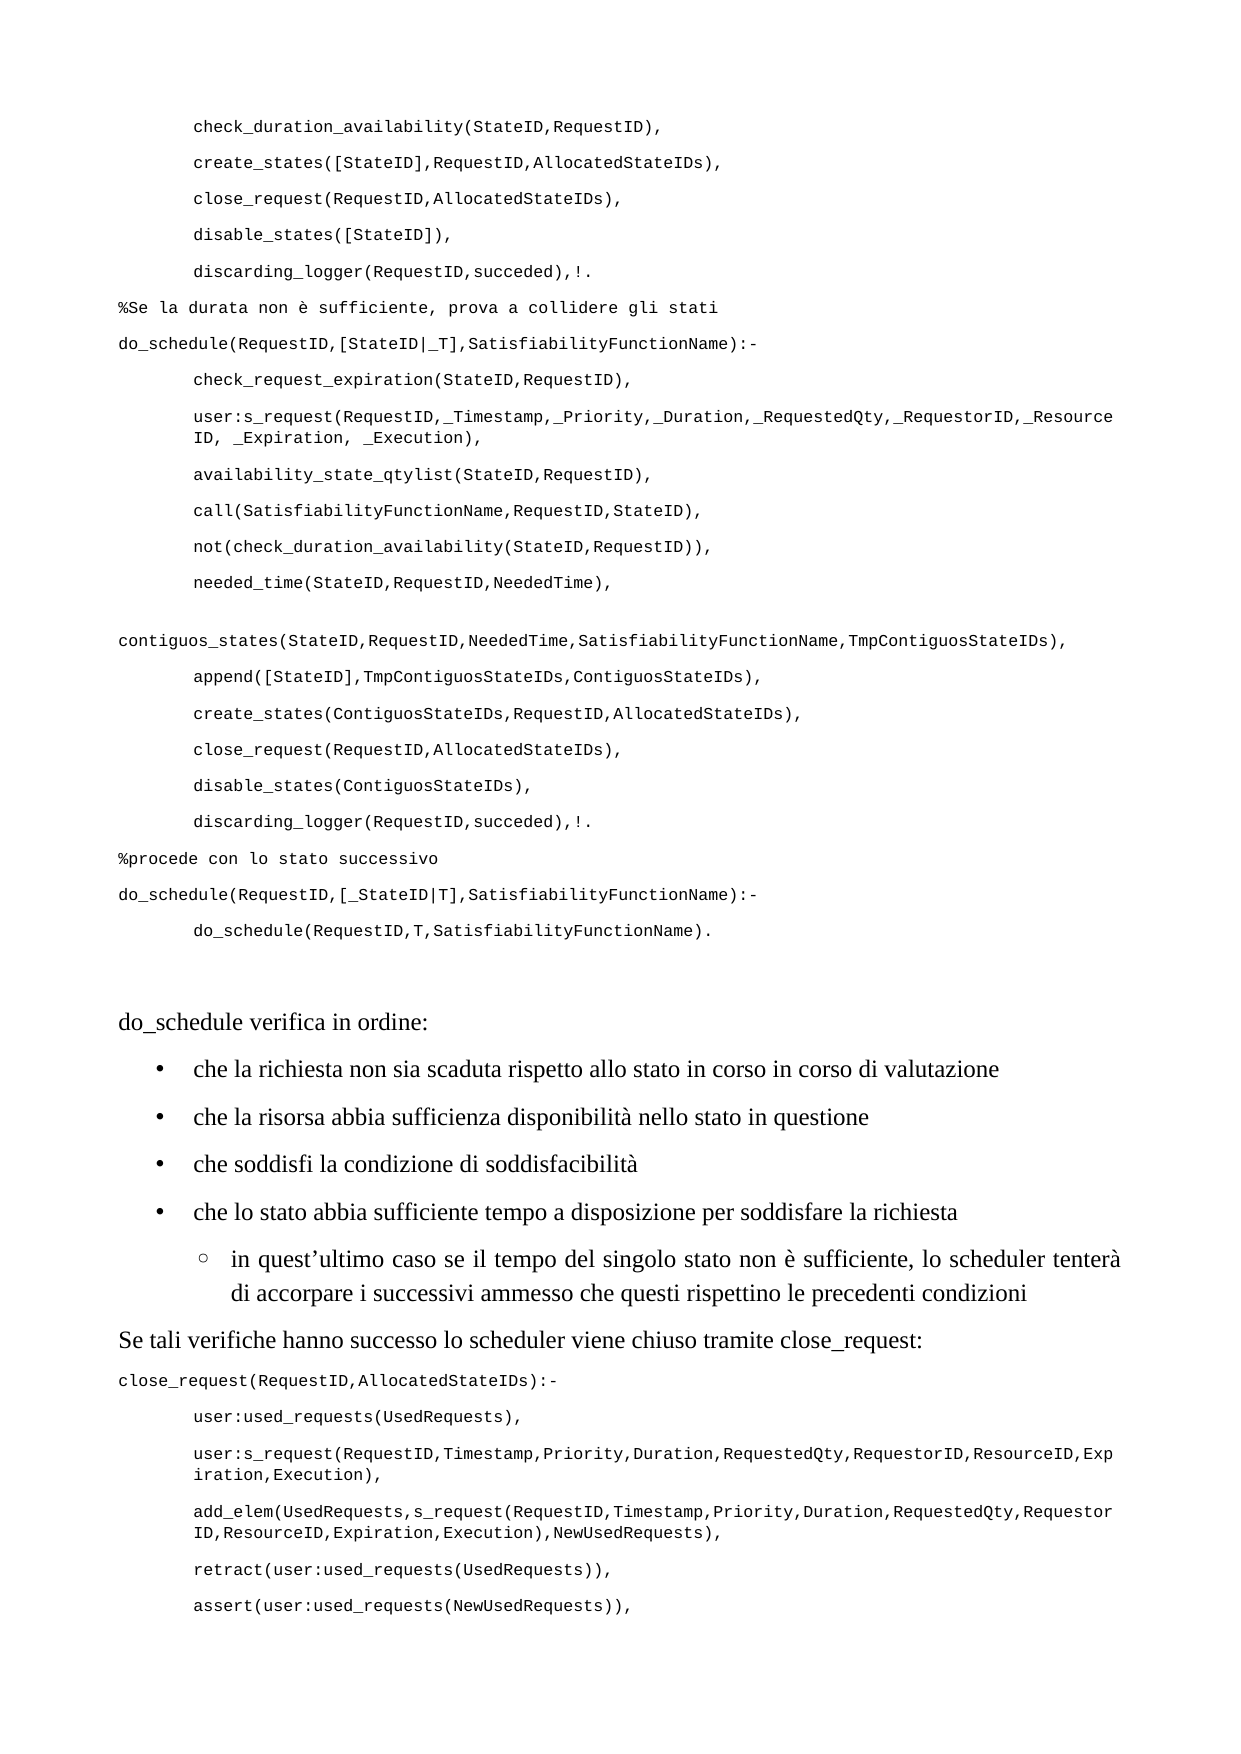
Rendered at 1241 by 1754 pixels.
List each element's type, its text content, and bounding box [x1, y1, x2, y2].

text do_schedule(RequestID,[_StateID|T],SatisfiabilityFunctionName):- [118, 886, 1122, 905]
text append([StateID],TmpContiguosStateIDs,ContiguosStateIDs), [118, 669, 1122, 688]
text discarding_logger(RequestID,succeded),!. [118, 263, 1122, 282]
text close_request(RequestID,AllocatedStateIDs), [118, 191, 1122, 209]
text create_states([StateID],RequestID,AllocatedStateIDs), [118, 154, 1122, 173]
text check_request_expiration(StateID,RequestID), [118, 372, 1122, 391]
list che la richiesta non sia scaduta rispetto allo stato in corso in corso di valutazione [156, 1054, 1122, 1083]
text do_schedule(RequestID,[StateID|_T],SatisfiabilityFunctionName):- [118, 336, 1122, 354]
text Se tali verifiche hanno successo lo scheduler viene chiuso tramite close_request: [118, 1325, 1122, 1354]
text user:used_requests(UsedRequests), [118, 1409, 1122, 1428]
list che lo stato abbia sufficiente tempo a disposizione per soddisfare la richiesta [156, 1197, 1122, 1226]
text add_elem(UsedRequests,s_request(RequestID,Timestamp,Priority,Duration,RequestedQty,RequestorID,ResourceID,Expiration,Execution),NewUsedRequests), [193, 1503, 1122, 1544]
text %Se la durata non è sufficiente, prova a collidere gli stati [118, 299, 1122, 318]
text retract(user:used_requests(UsedRequests)), [118, 1561, 1122, 1580]
text contiguos_states(StateID,RequestID,NeededTime,SatisfiabilityFunctionName,TmpContiguosStateIDs), [118, 611, 1122, 652]
text disable_states([StateID]), [118, 227, 1122, 246]
text not(check_duration_availability(StateID,RequestID)), [118, 538, 1122, 557]
text check_duration_availability(StateID,RequestID), [118, 118, 1122, 137]
text user:s_request(RequestID,Timestamp,Priority,Duration,RequestedQty,RequestorID,ResourceID,Expiration,Execution), [193, 1445, 1122, 1486]
list che la risorsa abbia sufficienza disponibilità nello stato in questione [156, 1102, 1122, 1131]
text disable_states(ContiguosStateIDs), [118, 778, 1122, 797]
text create_states(ContiguosStateIDs,RequestID,AllocatedStateIDs), [118, 705, 1122, 724]
text user:s_request(RequestID,_Timestamp,_Priority,_Duration,_RequestedQty,_RequestorID,_ResourceID, _Expiration, _Execution), [193, 408, 1122, 449]
list che soddisfi la condizione di soddisfacibilità [156, 1149, 1122, 1178]
text availability_state_qtylist(StateID,RequestID), [118, 466, 1122, 485]
text %procede con lo stato successivo [118, 850, 1122, 869]
text discarding_logger(RequestID,succeded),!. [118, 814, 1122, 833]
text call(SatisfiabilityFunctionName,RequestID,StateID), [118, 502, 1122, 521]
text close_request(RequestID,AllocatedStateIDs), [118, 741, 1122, 760]
text needed_time(StateID,RequestID,NeededTime), [193, 575, 1122, 594]
text close_request(RequestID,AllocatedStateIDs):- [118, 1373, 1122, 1392]
text do_schedule(RequestID,T,SatisfiabilityFunctionName). [118, 923, 1122, 942]
text assert(user:used_requests(NewUsedRequests)), [118, 1597, 1122, 1616]
text do_schedule verifica in ordine: [118, 1007, 1122, 1035]
list in quest’ultimo caso se il tempo del singolo stato non è sufficiente, lo scheduler tenterà di accorpare i successivi ammesso che questi rispettino le precedenti condizioni [193, 1244, 1122, 1306]
